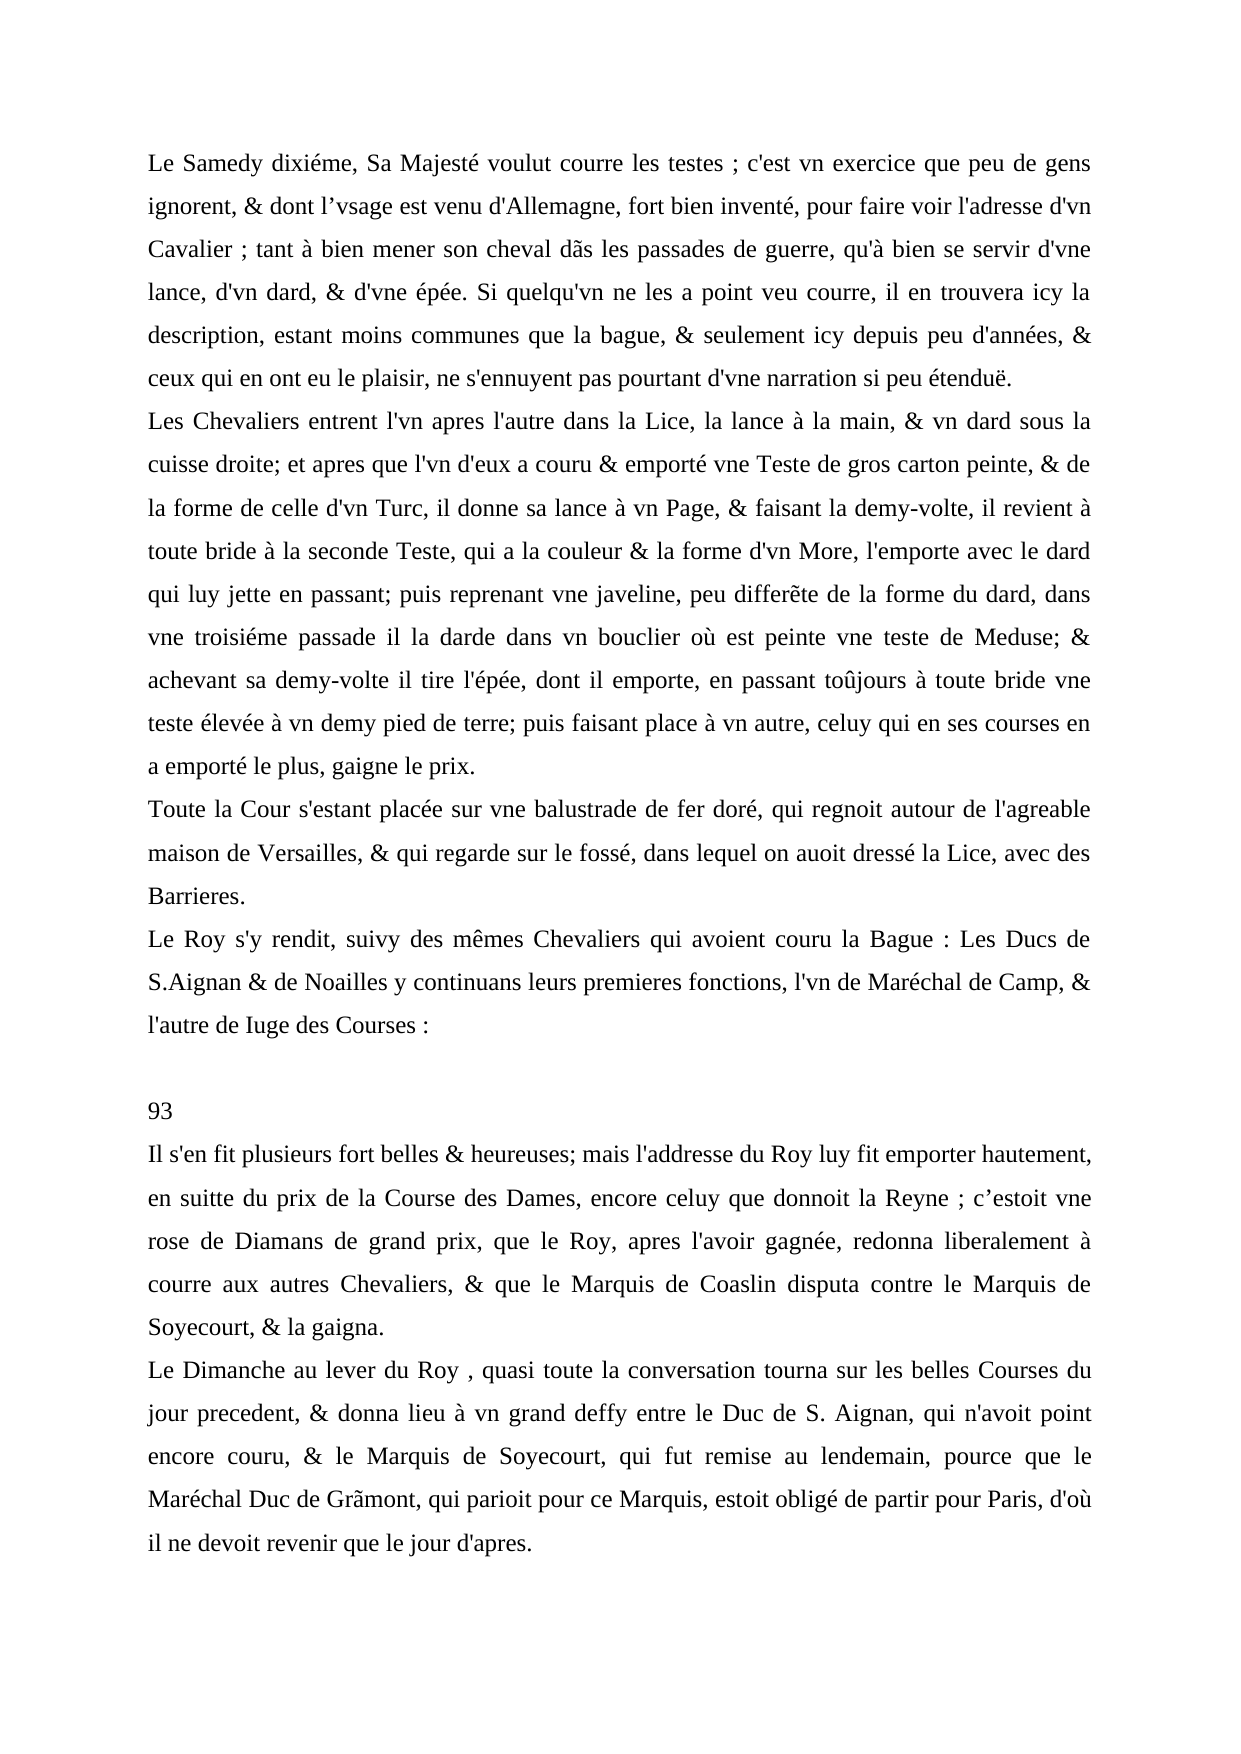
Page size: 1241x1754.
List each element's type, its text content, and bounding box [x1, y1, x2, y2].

text 93 [148, 1096, 1093, 1125]
text Le Samedy dixiéme, Sa Majesté voulut courre les testes ; c'est vn exercice que peu de gens ignorent, & dont l’vsage est venu d'Allemagne, fort bien inventé, pour faire voir l'adresse d'vn Cavalier ; tant à bien mener son cheval dãs les passades de guerre, qu'à bien se servir d'vne lance, d'vn dard, & d'vne épée. Si quelqu'vn ne les a point veu courre, il en trouvera icy la description, estant moins communes que la bague, & seulement icy depuis peu d'années, & ceux qui en ont eu le plaisir, ne s'ennuyent pas pourtant d'vne narration si peu étenduë. [148, 148, 1093, 392]
text Le Dimanche au lever du Roy , quasi toute la conversation tourna sur les belles Courses du jour precedent, & donna lieu à vn grand deffy entre le Duc de S. Aignan, qui n'avoit point encore couru, & le Marquis de Soyecourt, qui fut remise au lendemain, pource que le Maréchal Duc de Grãmont, qui parioit pour ce Marquis, estoit obligé de partir pour Paris, d'où il ne devoit revenir que le jour d'apres. [148, 1355, 1093, 1556]
text Toute la Cour s'estant placée sur vne balustrade de fer doré, qui regnoit autour de l'agreable maison de Versailles, & qui regarde sur le fossé, dans lequel on auoit dressé la Lice, avec des Barrieres. [148, 794, 1093, 909]
text Le Roy s'y rendit, suivy des mêmes Chevaliers qui avoient couru la Bague : Les Ducs de S.Aignan & de Noailles y continuans leurs premieres fonctions, l'vn de Maréchal de Camp, & l'autre de Iuge des Courses : [148, 924, 1093, 1039]
text Les Chevaliers entrent l'vn apres l'autre dans la Lice, la lance à la main, & vn dard sous la cuisse droite; et apres que l'vn d'eux a couru & emporté vne Teste de gros carton peinte, & de la forme de celle d'vn Turc, il donne sa lance à vn Page, & faisant la demy-volte, il revient à toute bride à la seconde Teste, qui a la couleur & la forme d'vn More, l'emporte avec le dard qui luy jette en passant; puis reprenant vne javeline, peu differẽte de la forme du dard, dans vne troisiéme passade il la darde dans vn bouclier où est peinte vne teste de Meduse; & achevant sa demy-volte il tire l'épée, dont il emporte, en passant toûjours à toute bride vne teste élevée à vn demy pied de terre; puis faisant place à vn autre, celuy qui en ses courses en a emporté le plus, gaigne le prix. [148, 406, 1093, 780]
text Il s'en fit plusieurs fort belles & heureuses; mais l'addresse du Roy luy fit emporter hautement, en suitte du prix de la Course des Dames, encore celuy que donnoit la Reyne ; c’estoit vne rose de Diamans de grand prix, que le Roy, apres l'avoir gagnée, redonna liberalement à courre aux autres Chevaliers, & que le Marquis de Coaslin disputa contre le Marquis de Soyecourt, & la gaigna. [148, 1139, 1093, 1341]
